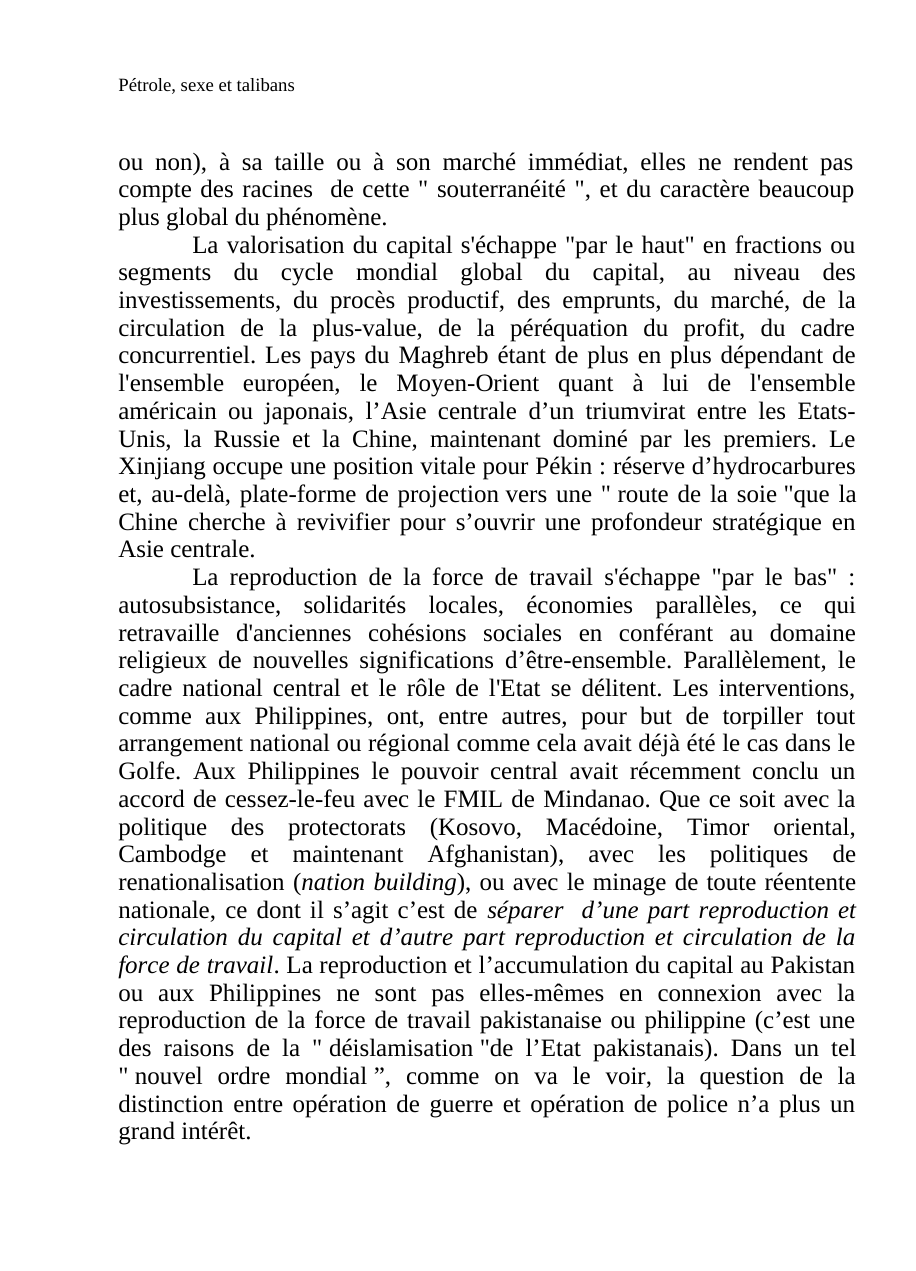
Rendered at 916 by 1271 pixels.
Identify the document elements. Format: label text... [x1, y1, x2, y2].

text La valorisation du capital s'échappe "par le haut" en fractions ou segments du cycle mondial global du capital, au niveau des investissements, du procès productif, des emprunts, du marché, de la circulation de la plus-value, de la péréquation du profit, du cadre concurrentiel. Les pays du Maghreb étant de plus en plus dépendant de l'ensemble européen, le Moyen-Orient quant à lui de l'ensemble américain ou japonais, l’Asie centrale d’un triumvirat entre les Etats-Unis, la Russie et la Chine, maintenant dominé par les premiers. Le Xinjiang occupe une position vitale pour Pékin : réserve d’hydrocarbures et, au-delà, plate-forme de projection vers une " route de la soie "que la Chine cherche à revivifier pour s’ouvrir une profondeur stratégique en Asie centrale. [118, 231, 856, 563]
text ou non), à sa taille ou à son marché immédiat, elles ne rendent pas compte des racines de cette " souterranéité ", et du caractère beaucoup plus global du phénomène. [118, 148, 855, 231]
text La reproduction de la force de travail s'échappe "par le bas" : autosubsistance, solidarités locales, économies parallèles, ce qui retravaille d'anciennes cohésions sociales en conférant au domaine religieux de nouvelles significations d’être-ensemble. Parallèlement, le cadre national central et le rôle de l'Etat se délitent. Les interventions, comme aux Philippines, ont, entre autres, pour but de torpiller tout arrangement national ou régional comme cela avait déjà été le cas dans le Golfe. Aux Philippines le pouvoir central avait récemment conclu un accord de cessez-le-feu avec le FMIL de Mindanao. Que ce soit avec la politique des protectorats (Kosovo, Macédoine, Timor oriental, Cambodge et maintenant Afghanistan), avec les politiques de renationalisation (nation building), ou avec le minage de toute réentente nationale, ce dont il s’agit c’est de séparer d’une part reproduction et circulation du capital et d’autre part reproduction et circulation de la force de travail. La reproduction et l’accumulation du capital au Pakistan ou aux Philippines ne sont pas elles-mêmes en connexion avec la reproduction de la force de travail pakistanaise ou philippine (c’est une des raisons de la " déislamisation "de l’Etat pakistanais). Dans un tel " nouvel ordre mondial ”, comme on va le voir, la question de la distinction entre opération de guerre et opération de police n’a plus un grand intérêt. [118, 563, 856, 1145]
